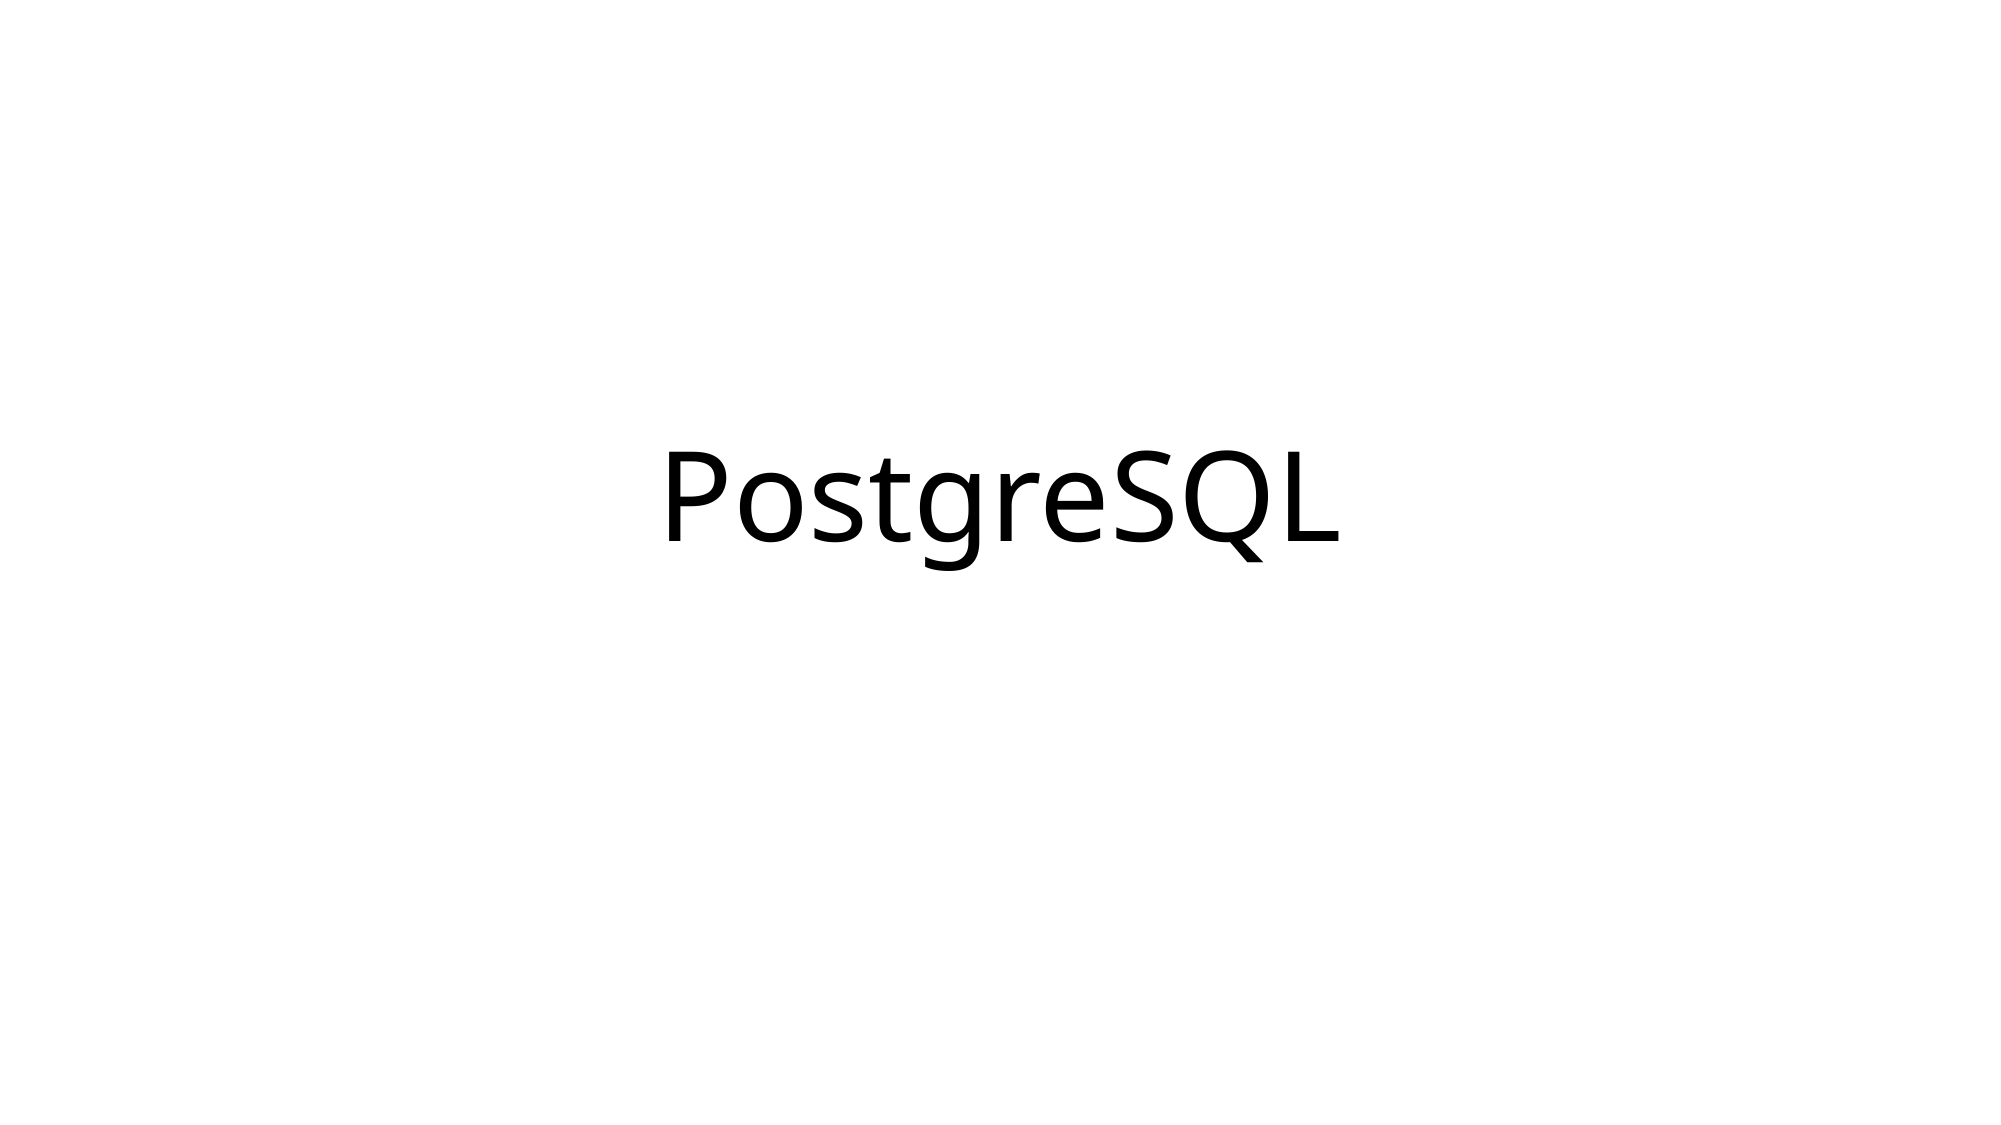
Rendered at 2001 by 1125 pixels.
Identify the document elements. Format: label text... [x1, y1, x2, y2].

title PostgreSQL [249, 184, 1750, 576]
